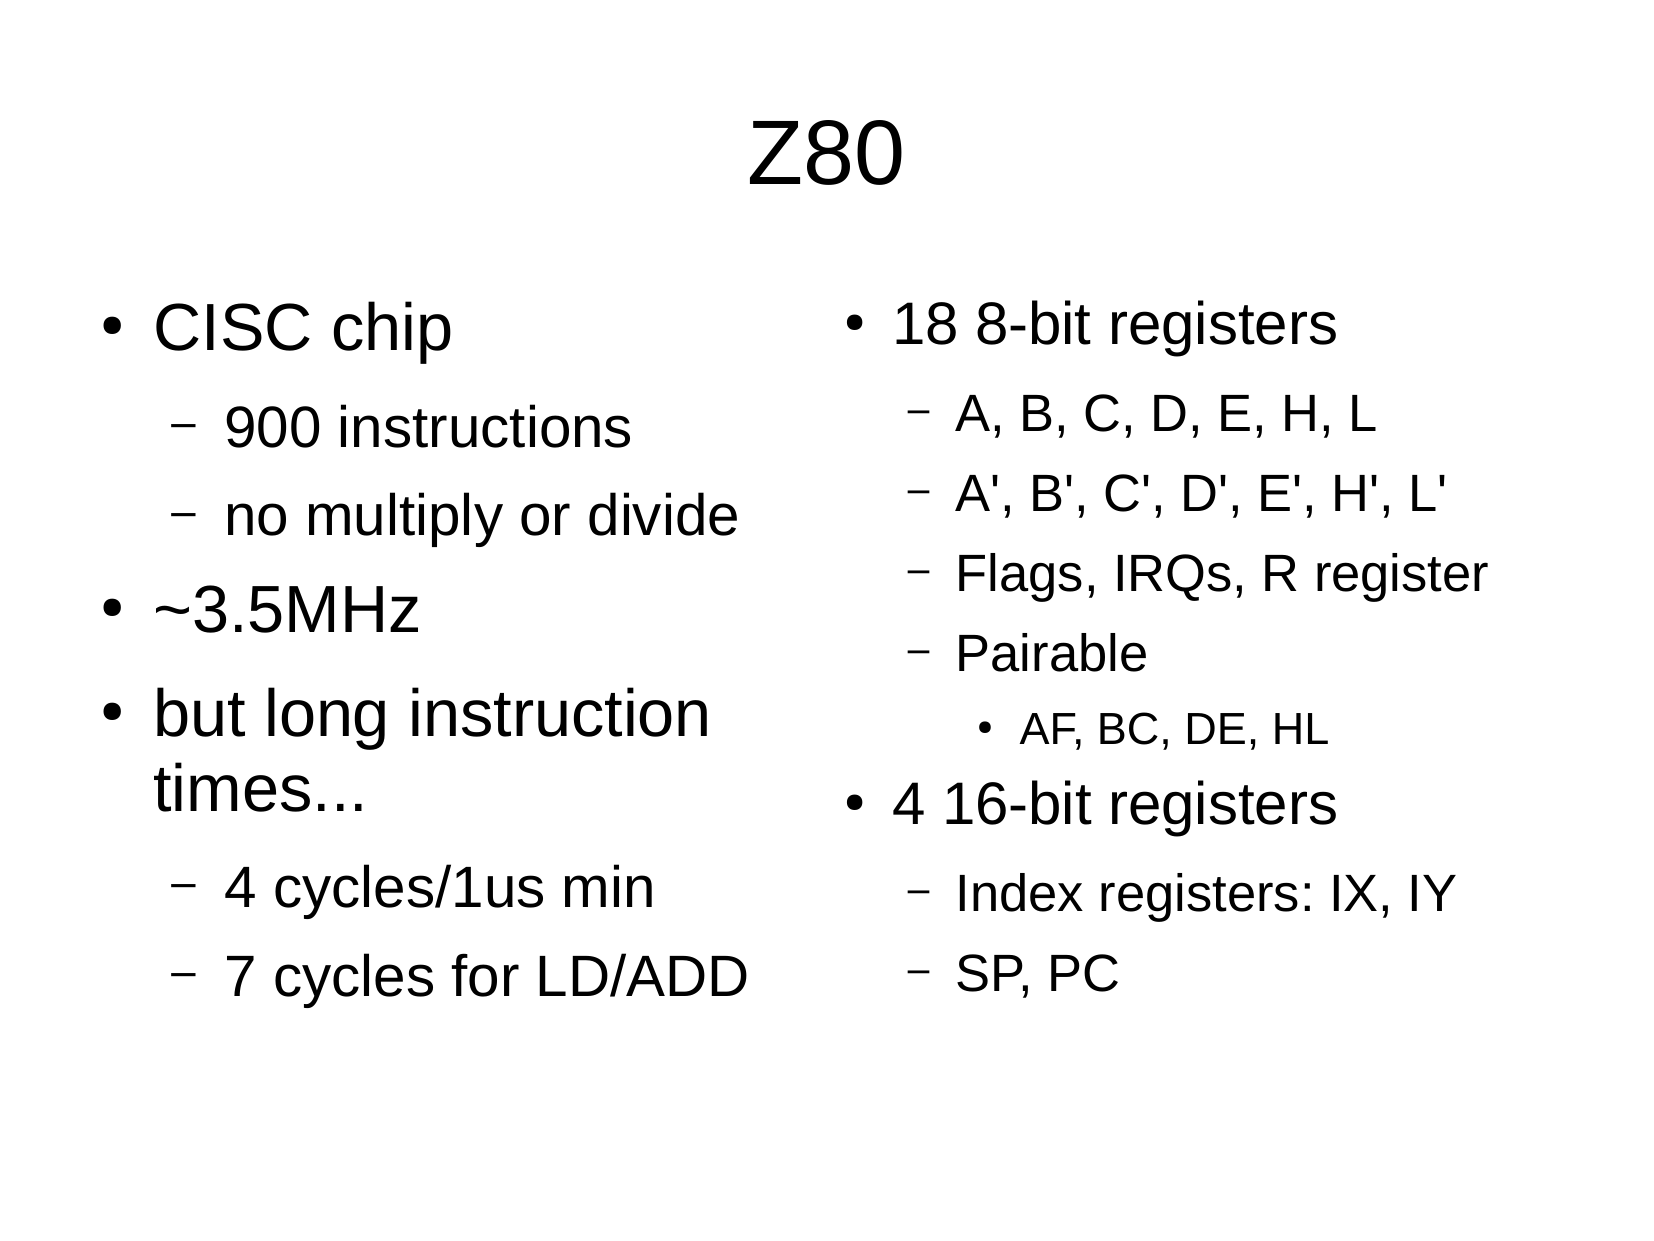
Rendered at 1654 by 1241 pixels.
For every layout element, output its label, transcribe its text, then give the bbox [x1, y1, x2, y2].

title Z80 [82, 49, 1571, 257]
list CISC chip 900 instructions no multiply or divide ~3.5MHz but long instruction times... 4 cycles/1us min 7 cycles for LD/ADD [82, 290, 793, 1010]
list 18 8-bit registers A, B, C, D, E, H, L A', B', C', D', E', H', L' Flags, IRQs, R register Pairable AF, BC, DE, HL 4 16-bit registers Index registers: IX, IY SP, PC [828, 290, 1539, 1010]
